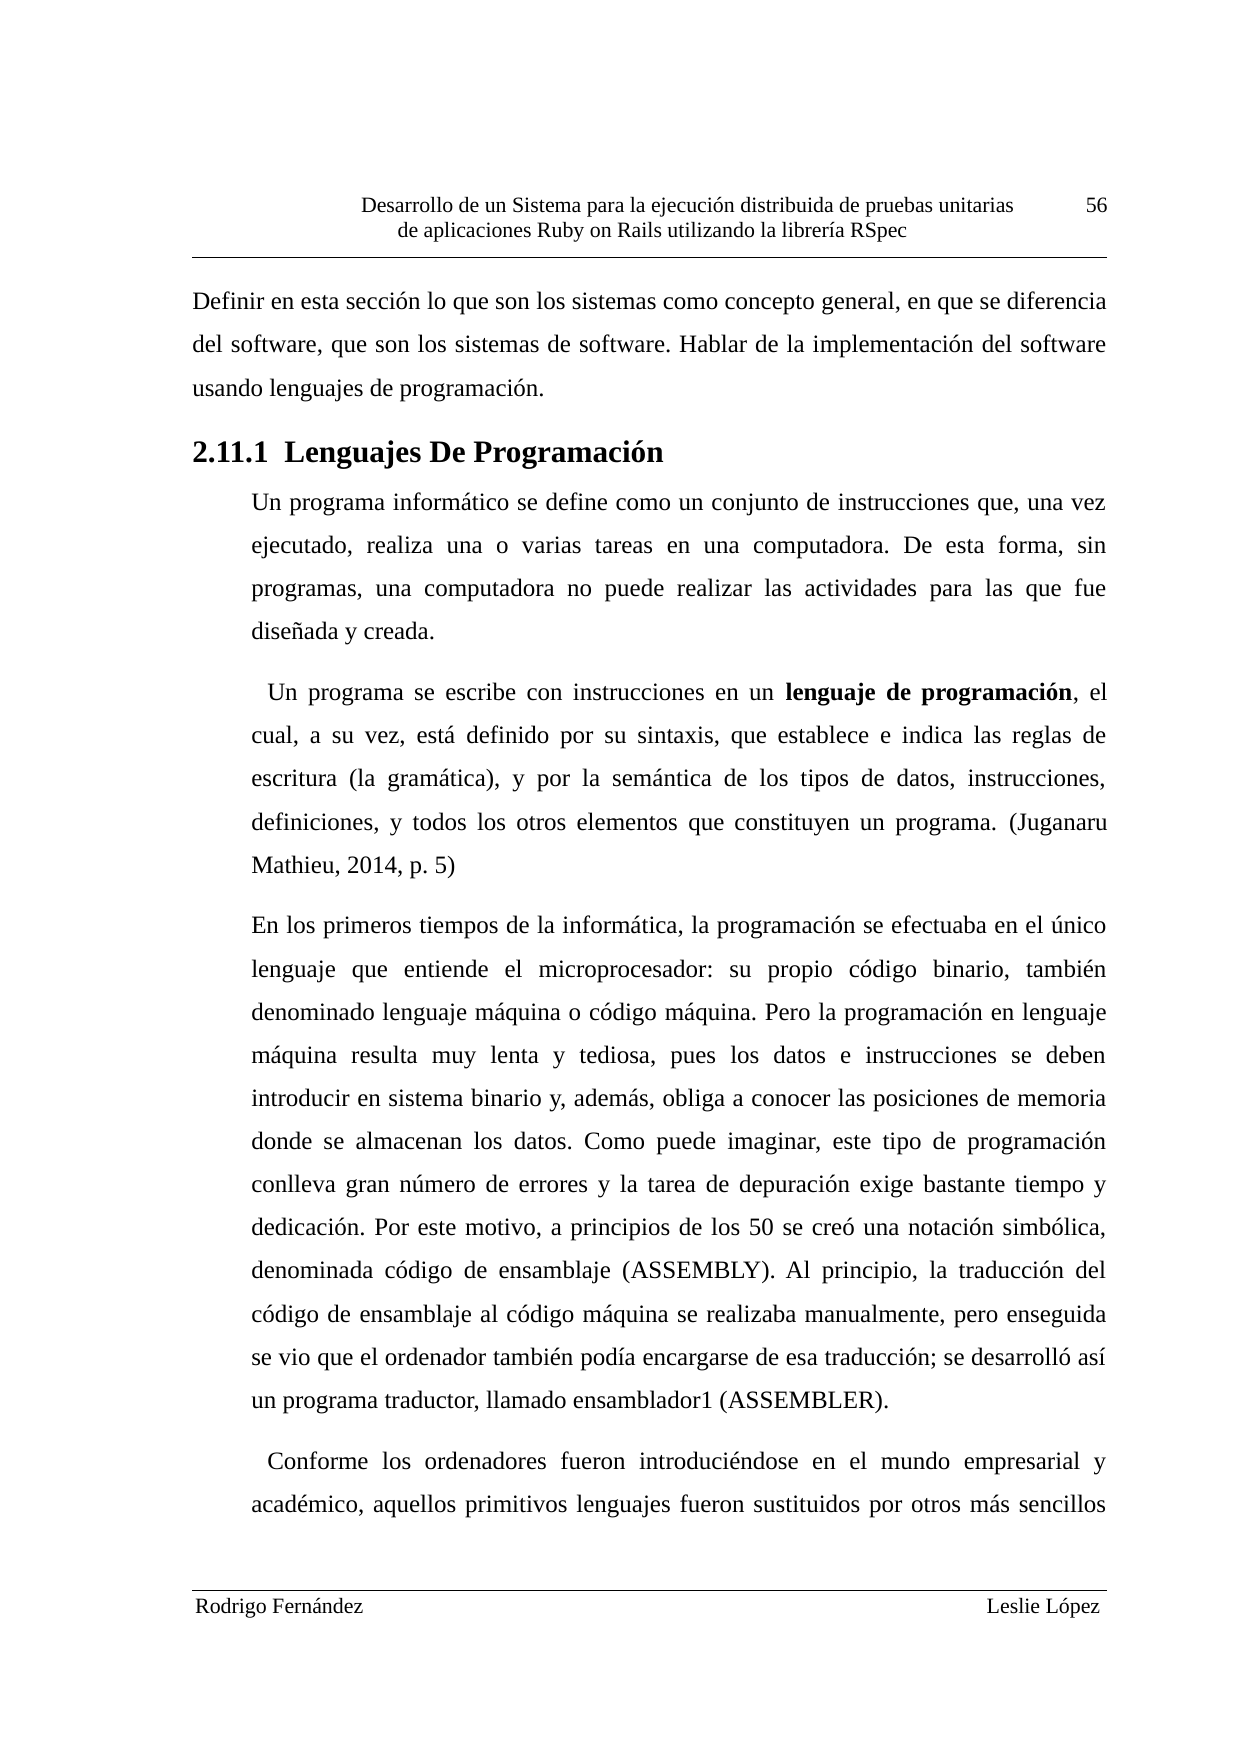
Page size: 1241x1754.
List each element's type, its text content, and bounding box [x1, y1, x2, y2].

subtitle Lenguajes de Programación [192, 433, 1107, 469]
text Un programa se escribe con instrucciones en un lenguaje de programación, el cual, a su vez, está definido por su sintaxis, que establece e indica las reglas de escritura (la gramática), y por la semántica de los tipos de datos, instrucciones, definiciones, y todos los otros elementos que constituyen un programa. (Juganaru Mathieu, 2014, p. 5)⁠ [251, 677, 1107, 878]
list Definir en esta sección lo que son los sistemas como concepto general, en que se diferencia del software, que son los sistemas de software. Hablar de la implementación del software usando lenguajes de programación. [192, 286, 1107, 401]
text En los primeros tiempos de la informática, la programación se efectuaba en el único lenguaje que entiende el microprocesador: su propio código binario, también denominado lenguaje máquina o código máquina. Pero la programación en lenguaje máquina resulta muy lenta y tediosa, pues los datos e instrucciones se deben introducir en sistema binario y, además, obliga a conocer las posiciones de memoria donde se almacenan los datos. Como puede imaginar, este tipo de programación conlleva gran número de errores y la tarea de depuración exige bastante tiempo y dedicación. Por este motivo, a principios de los 50 se creó una notación simbólica, denominada código de ensamblaje (ASSEMBLY). Al principio, la traducción del código de ensamblaje al código máquina se realizaba manualmente, pero enseguida se vio que el ordenador también podía encargarse de esa traducción; se desarrolló así un programa traductor, llamado ensamblador1 (ASSEMBLER). [251, 911, 1107, 1414]
text Conforme los ordenadores fueron introduciéndose en el mundo empresarial y académico, aquellos primitivos lenguajes fueron sustituidos por otros más sencillos [251, 1446, 1107, 1518]
text Un programa informático se define como un conjunto de instrucciones que, una vez ejecutado, realiza una o varias tareas en una computadora. De esta forma, sin programas, una computadora no puede realizar las actividades para las que fue diseñada y creada. [251, 487, 1107, 645]
